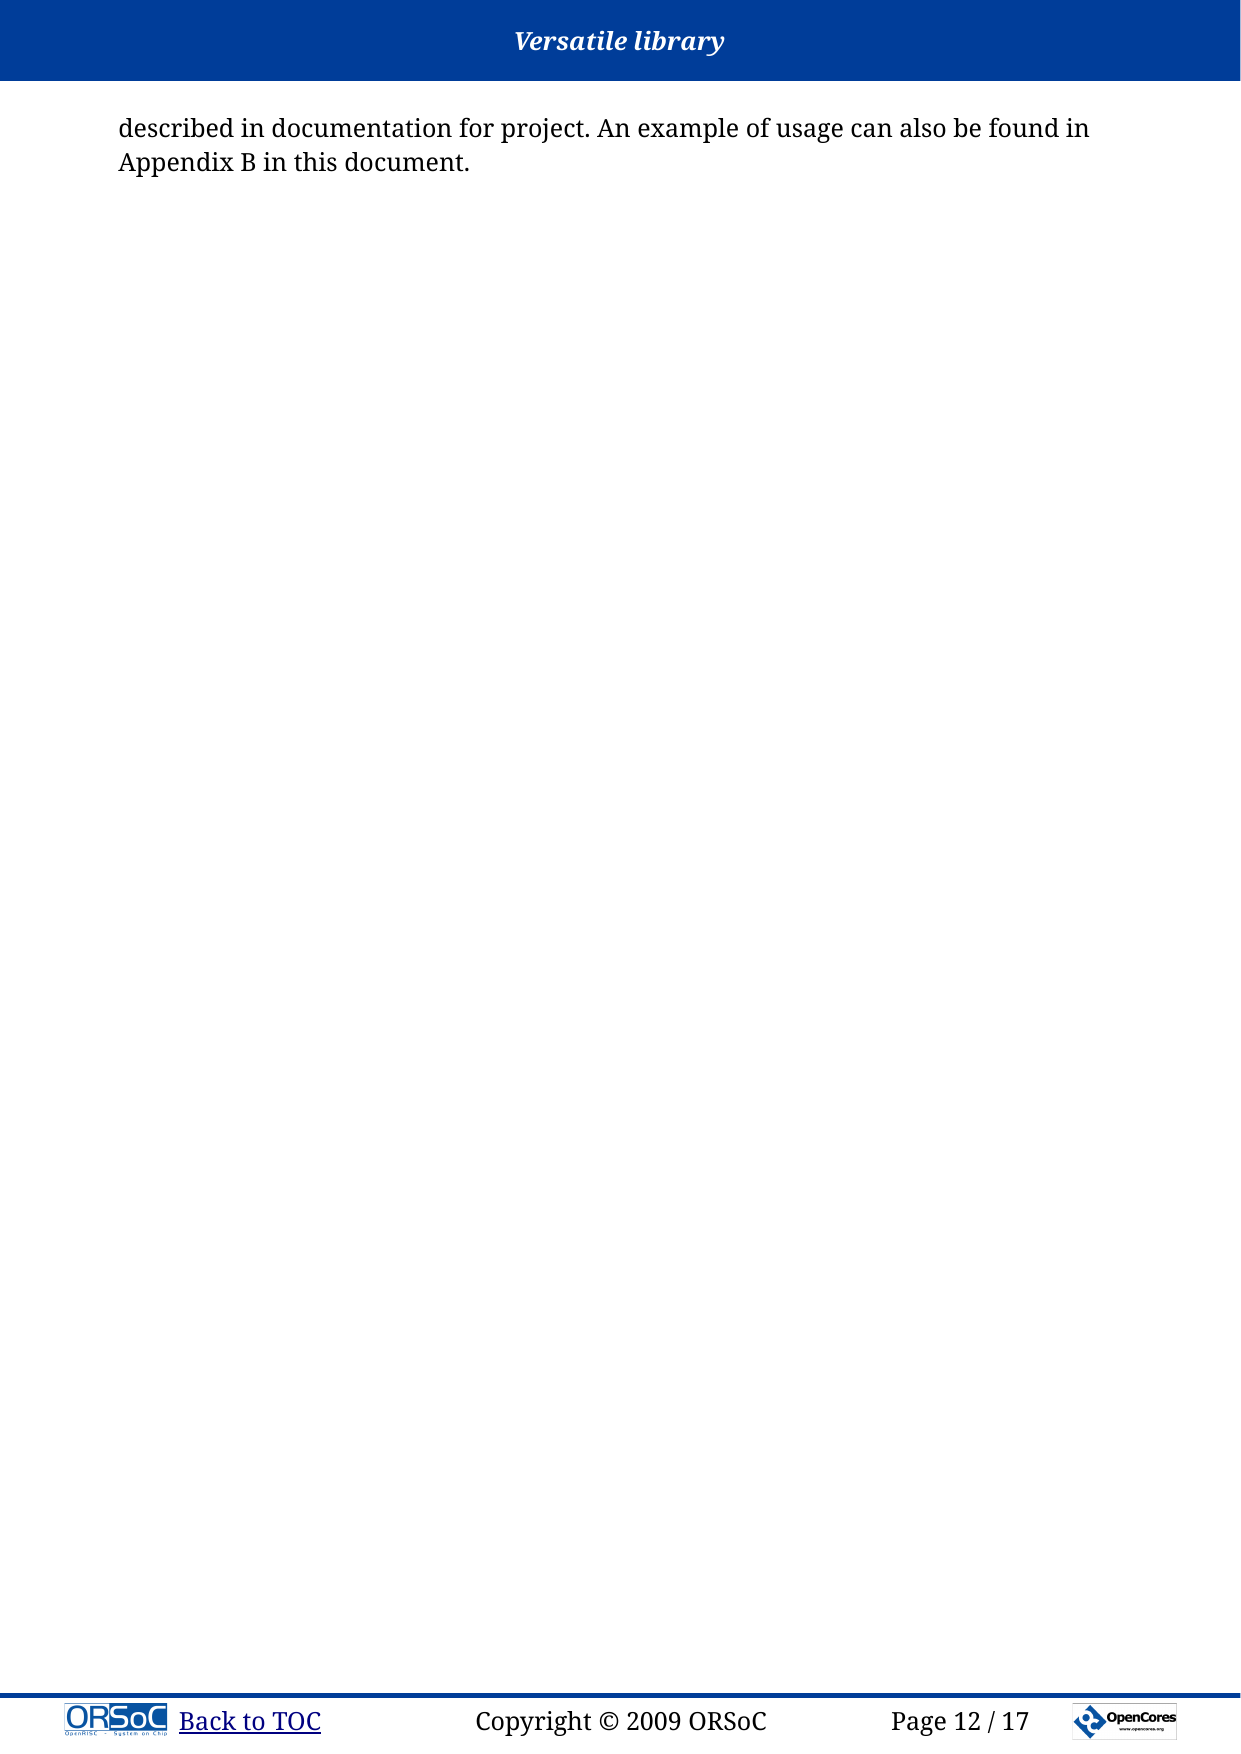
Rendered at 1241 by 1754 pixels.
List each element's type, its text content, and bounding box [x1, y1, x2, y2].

picture [1072, 1703, 1177, 1740]
text described in documentation for project. An example of usage can also be found in Appendix B in this document. [118, 111, 1122, 179]
picture [64, 1703, 168, 1736]
